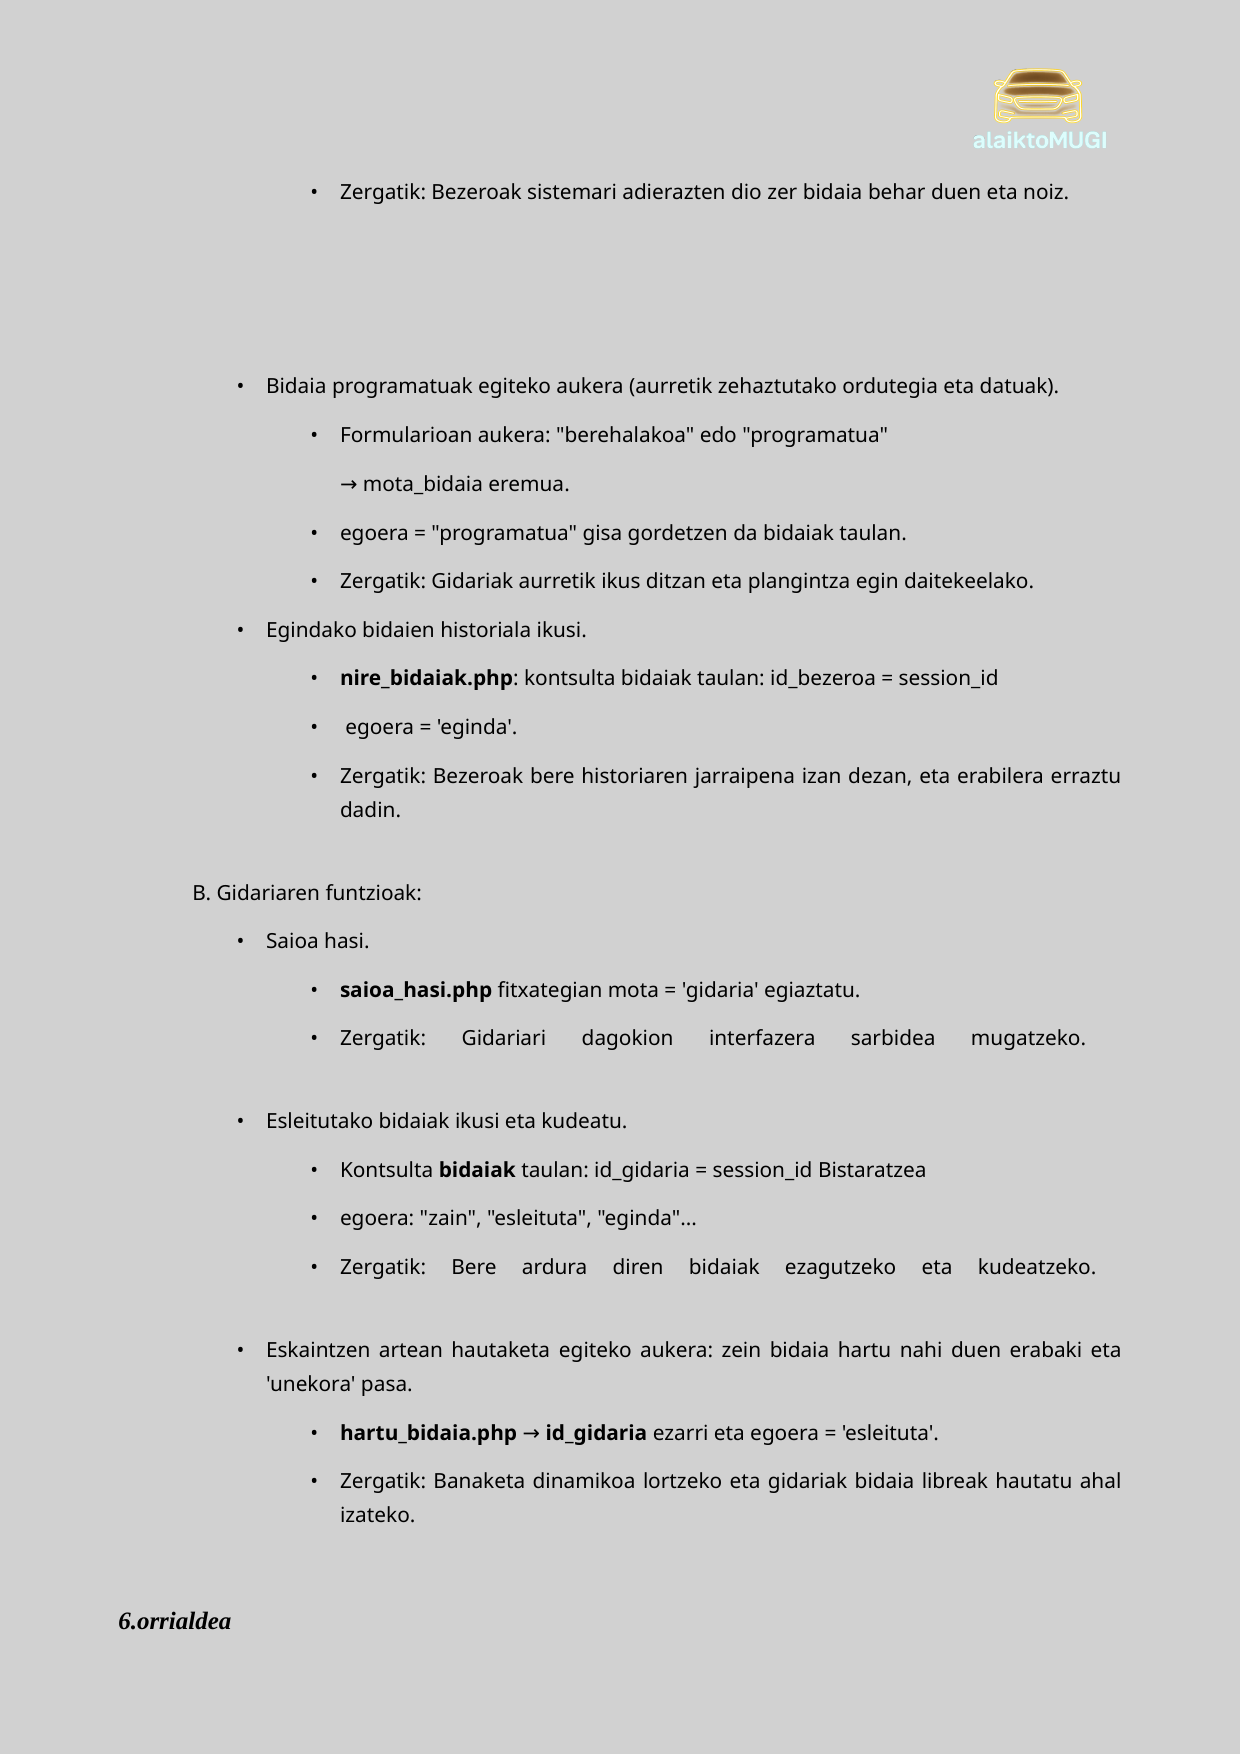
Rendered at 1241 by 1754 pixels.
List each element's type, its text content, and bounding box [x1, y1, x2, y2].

list egoera = 'eginda'. [310, 712, 1122, 741]
list → mota_bidaia eremua. [310, 469, 1122, 497]
list Formularioan aukera: "berehalakoa" edo "programatua" [310, 420, 1122, 449]
list egoera: "zain", "esleituta", "eginda"... [310, 1203, 1122, 1232]
list Zergatik: Bezeroak bere historiaren jarraipena izan dezan, eta erabilera erraztu dadin. [310, 761, 1122, 857]
list Zergatik: Gidariari dagokion interfazera sarbidea mugatzeko. [310, 1023, 1122, 1086]
list Zergatik: Bezeroak sistemari adierazten dio zer bidaia behar duen eta noiz. [310, 177, 1122, 206]
list hartu_bidaia.php → id_gidaria ezarri eta egoera = 'esleituta'. [310, 1418, 1122, 1446]
list Egindako bidaien historiala ikusi. [236, 615, 1122, 643]
list Zergatik: Gidariak aurretik ikus ditzan eta plangintza egin daitekeelako. [310, 566, 1122, 595]
list Zergatik: Banaketa dinamikoa lortzeko eta gidariak bidaia libreak hautatu ahal izateko. [310, 1466, 1122, 1563]
list egoera = "programatua" gisa gordetzen da bidaiak taulan. [310, 518, 1122, 546]
text B. Gidariaren funtzioak: [118, 878, 1122, 906]
list saioa_hasi.php fitxategian mota = 'gidaria' egiaztatu. [310, 975, 1122, 1003]
list Eskaintzen artean hautaketa egiteko aukera: zein bidaia hartu nahi duen erabaki eta 'unekora' pasa. [236, 1335, 1122, 1397]
list Saioa hasi. [236, 926, 1122, 955]
list Bidaia programatuak egiteko aukera (aurretik zehaztutako ordutegia eta datuak). [236, 372, 1122, 400]
list Zergatik: Bere ardura diren bidaiak ezagutzeko eta kudeatzeko. [310, 1252, 1122, 1315]
picture [957, 52, 1119, 169]
list nire_bidaiak.php: kontsulta bidaiak taulan: id_bezeroa = session_id [310, 663, 1122, 692]
list Esleitutako bidaiak ikusi eta kudeatu. [236, 1106, 1122, 1135]
list Kontsulta bidaiak taulan: id_gidaria = session_id Bistaratzea [310, 1155, 1122, 1183]
